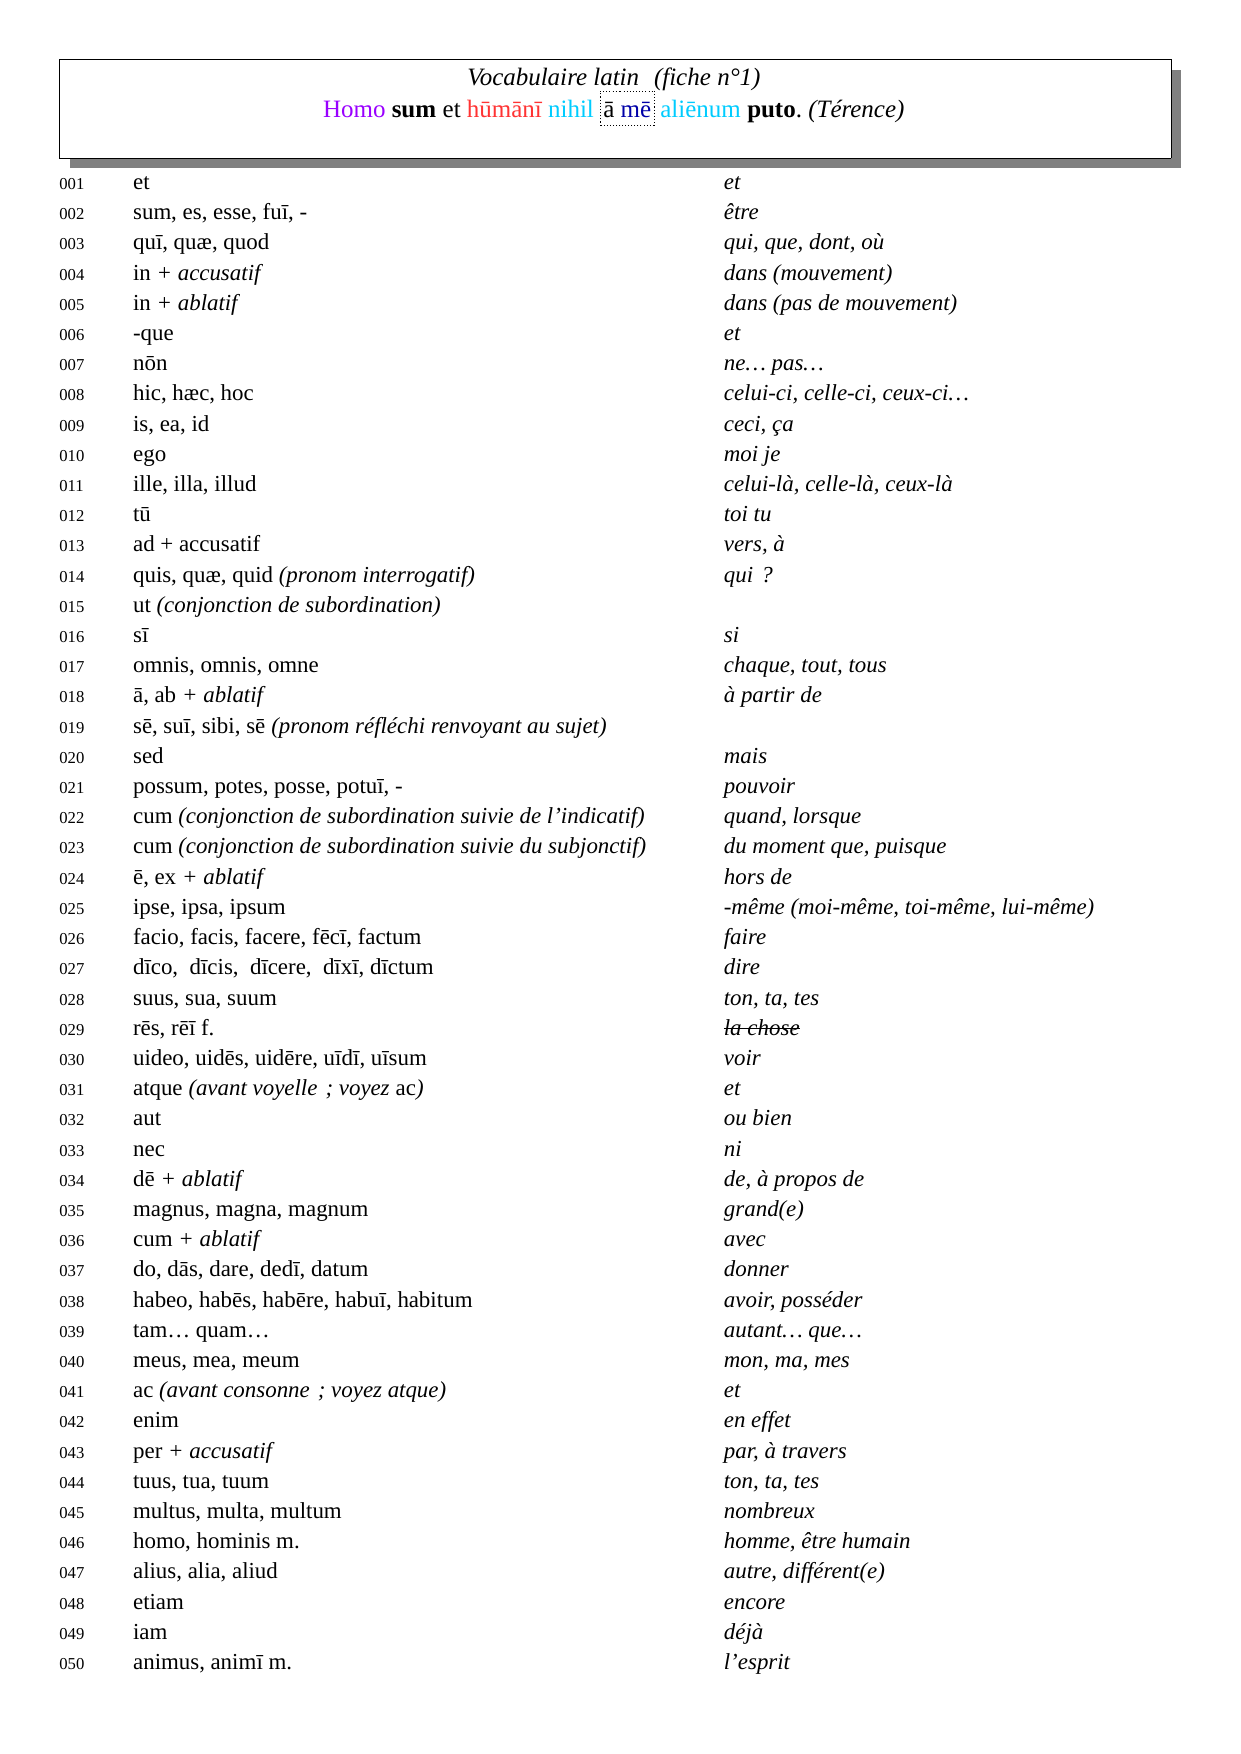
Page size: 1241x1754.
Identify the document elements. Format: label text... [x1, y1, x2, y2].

text 002 sum, es, esse, fuī, - être [59, 198, 1181, 224]
text 032 aut ou bien [59, 1104, 1181, 1131]
text 024 ē, ex + ablatif hors de [59, 863, 1181, 889]
text 039 tam… quam… autant… que… [59, 1316, 1181, 1342]
text 009 is, ea, id ceci, ça [59, 410, 1181, 436]
text 043 per + accusatif par, à travers [59, 1437, 1181, 1463]
text 034 dē + ablatif de, à propos de [59, 1165, 1181, 1191]
text 020 sed mais [59, 742, 1181, 768]
text 042 enim en effet [59, 1407, 1181, 1433]
text Vocabulaire latin (fiche n°1) [60, 60, 1171, 88]
text 037 do, dās, dare, dedī, datum donner [59, 1256, 1181, 1282]
text 019 sē, suī, sibi, sē (pronom réfléchi renvoyant au sujet) [59, 712, 1181, 738]
text 010 ego moi je [59, 440, 1181, 466]
text 027 dīco, dīcis, dīcere, dīxī, dīctum dire [59, 953, 1181, 980]
text 011 ille, illa, illud celui-là, celle-là, ceux-là [59, 470, 1181, 496]
text 012 tū toi tu [59, 500, 1181, 527]
text 033 nec ni [59, 1135, 1181, 1161]
text 006 -que et [59, 319, 1181, 345]
text 047 alius, alia, aliud autre, différent(e) [59, 1558, 1181, 1584]
text 048 etiam encore [59, 1588, 1181, 1614]
text 014 quis, quæ, quid (pronom interrogatif) qui ? [59, 561, 1181, 587]
text 036 cum + ablatif avec [59, 1225, 1181, 1252]
text 045 multus, multa, multum nombreux [59, 1497, 1181, 1523]
text 018 ā, ab + ablatif à partir de [59, 682, 1181, 708]
text 040 meus, mea, meum mon, ma, mes [59, 1346, 1181, 1372]
text 017 omnis, omnis, omne chaque, tout, tous [59, 651, 1181, 678]
text 004 in + accusatif dans (mouvement) [59, 259, 1181, 285]
text 023 cum (conjonction de subordination suivie du subjonctif) du moment que, puisque [59, 833, 1181, 859]
text 015 ut (conjonction de subordination) [59, 591, 1181, 617]
text 013 ad + accusatif vers, à [59, 531, 1181, 557]
text 003 quī, quæ, quod qui, que, dont, où [59, 228, 1181, 255]
text 050 animus, animī m. l’esprit [59, 1648, 1181, 1674]
text Homo sum et hūmānī nihil ā mē aliēnum puto. (Térence) [60, 88, 1171, 126]
text 049 iam déjà [59, 1618, 1181, 1644]
text 008 hic, hæc, hoc celui-ci, celle-ci, ceux-ci… [59, 379, 1181, 406]
text 038 habeo, habēs, habēre, habuī, habitum avoir, posséder [59, 1286, 1181, 1312]
text 030 uideo, uidēs, uidēre, uīdī, uīsum voir [59, 1044, 1181, 1070]
text 005 in + ablatif dans (pas de mouvement) [59, 289, 1181, 315]
text 035 magnus, magna, magnum grand(e) [59, 1195, 1181, 1221]
text 044 tuus, tua, tuum ton, ta, tes [59, 1467, 1181, 1493]
text 031 atque (avant voyelle ; voyez ac) et [59, 1074, 1181, 1101]
text 041 ac (avant consonne ; voyez atque) et [59, 1376, 1181, 1403]
text 001 et et [59, 168, 1181, 194]
text 021 possum, potes, posse, potuī, - pouvoir [59, 772, 1181, 798]
text 007 nōn ne… pas… [59, 349, 1181, 376]
text 025 ipse, ipsa, ipsum -même (moi-même, toi-même, lui-même) [59, 893, 1181, 919]
text 029 rēs, rēī f. la chose [59, 1014, 1181, 1040]
text 028 suus, sua, suum ton, ta, tes [59, 984, 1181, 1010]
text 022 cum (conjonction de subordination suivie de l’indicatif) quand, lorsque [59, 802, 1181, 829]
text 046 homo, hominis m. homme, être humain [59, 1527, 1181, 1554]
text 026 facio, facis, facere, fēcī, factum faire [59, 923, 1181, 949]
text 016 sī si [59, 621, 1181, 647]
